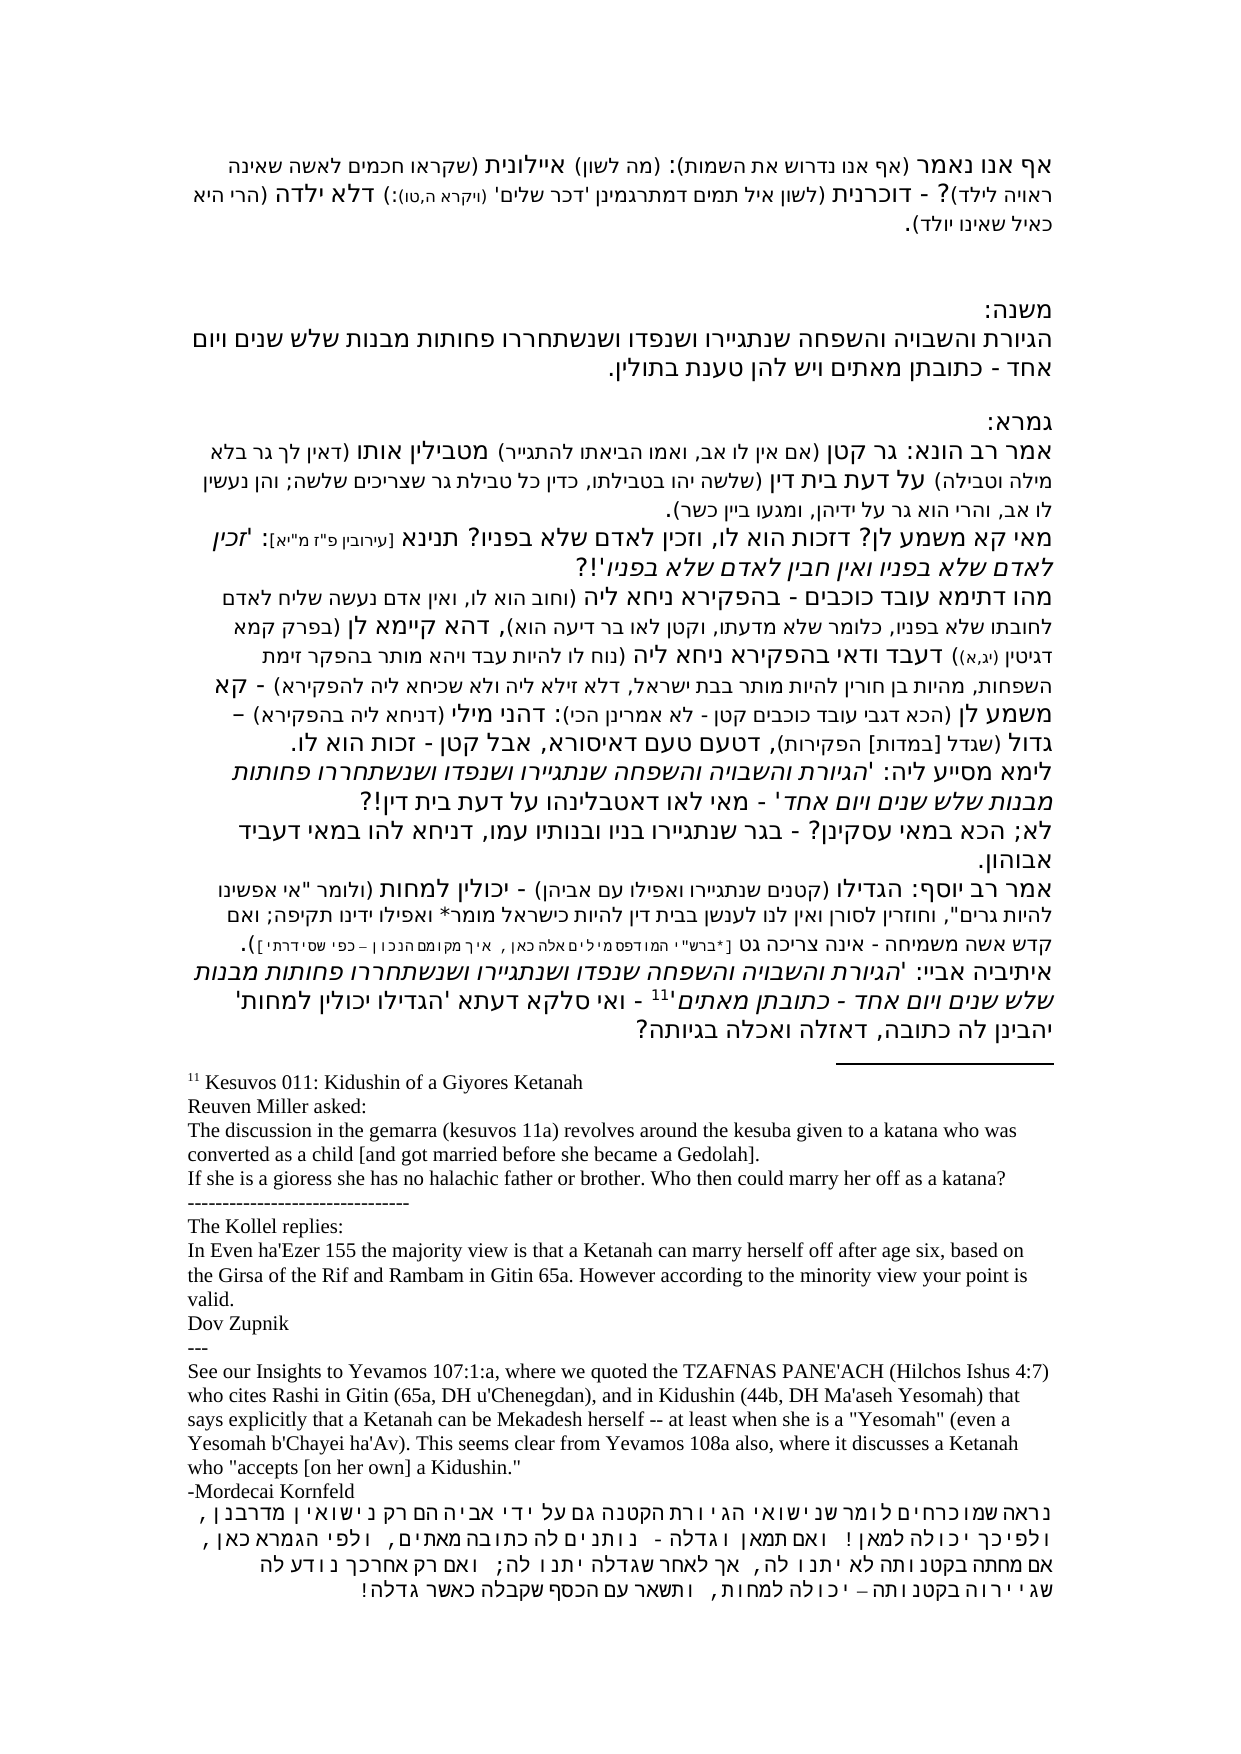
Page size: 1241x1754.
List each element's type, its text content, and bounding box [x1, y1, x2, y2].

text משנה: [187, 295, 1053, 324]
text אף אנו נאמר (אף אנו נדרוש את השמות): (מה לשון) איילונית (שקראו חכמים לאשה שאינה ראויה לילד)? - דוכרנית (לשון איל תמים דמתרגמינן 'דכר שלים' (ויקרא ה,טו):) דלא ילדה (הרי היא כאיל שאינו יולד). [187, 150, 1053, 238]
text גמרא: [187, 407, 1053, 436]
text לא; הכא במאי עסקינן? - בגר שנתגיירו בניו ובנותיו עמו, דניחא להו במאי דעביד אבוהון. [187, 816, 1053, 874]
text אמר רב הונא: גר קטן (אם אין לו אב, ואמו הביאתו להתגייר) מטבילין אותו (דאין לך גר בלא מילה וטבילה) על דעת בית דין (שלשה יהו בטבילתו, כדין כל טבילת גר שצריכים שלשה; והן נעשין לו אב, והרי הוא גר על ידיהן, ומגעו ביין כשר). [187, 436, 1053, 523]
text Kesuvos 011: Kidushin of a Giyores Ketanah Reuven Miller asked: The discussion in the gemarra (kesuvos 11a) revolves around the kesuba given to a katana who was converted as a child [and got married before she became a Gedolah]. If she is a gioress she has no halachic father or brother. Who then could marry her off as a katana? -------------------------------- The Kollel replies: In Even ha'Ezer 155 the majority view is that a Ketanah can marry herself off after age six, based on the Girsa of the Rif and Rambam in Gitin 65a. However according to the minority view your point is valid. Dov Zupnik --- See our Insights to Yevamos 107:1:a, where we quoted the TZAFNAS PANE'ACH (Hilchos Ishus 4:7) who cites Rashi in Gitin (65a, DH u'Chenegdan), and in Kidushin (44b, DH Ma'aseh Yesomah) that says explicitly that a Ketanah can be Mekadesh herself -- at least when she is a "Yesomah" (even a Yesomah b'Chayei ha'Av). This seems clear from Yevamos 108a also, where it discusses a Ketanah who "accepts [on her own] a Kidushin." -Mordecai Kornfeld [187, 1070, 1053, 1503]
text הגיורת והשבויה והשפחה שנתגיירו ושנפדו ושנשתחררו פחותות מבנות שלש שנים ויום אחד - כתובתן מאתים ויש להן טענת בתולין. [187, 324, 1053, 383]
text מאי קא משמע לן? דזכות הוא לו, וזכין לאדם שלא בפניו? תנינא [עירובין פ"ז מ"יא]: 'זכין לאדם שלא בפניו ואין חבין לאדם שלא בפניו'!? [187, 523, 1053, 582]
text מהו דתימא עובד כוכבים - בהפקירא ניחא ליה (וחוב הוא לו, ואין אדם נעשה שליח לאדם לחובתו שלא בפניו, כלומר שלא מדעתו, וקטן לאו בר דיעה הוא), דהא קיימא לן (בפרק קמא דגיטין (יג,א)) דעבד ודאי בהפקירא ניחא ליה (נוח לו להיות עבד ויהא מותר בהפקר זימת השפחות, מהיות בן חורין להיות מותר בבת ישראל, דלא זילא ליה ולא שכיחא ליה להפקירא) - קא משמע לן (הכא דגבי עובד כוכבים קטן - לא אמרינן הכי): דהני מילי (דניחא ליה בהפקירא) – גדול (שגדל [במדות] הפקירות), דטעם טעם דאיסורא, אבל קטן - זכות הוא לו. [187, 582, 1053, 757]
text אמר רב יוסף: הגדילו (קטנים שנתגיירו ואפילו עם אביהן) - יכולין למחות (ולומר "אי אפשינו להיות גרים", וחוזרין לסורן ואין לנו לענשן בבית דין להיות כישראל מומר* ואפילו ידינו תקיפה; ואם קדש אשה משמיחה - אינה צריכה גט [*ברש"י המודפס מילים אלה כאן, איך מקומם הנכון – כפי שסידרתי]). [187, 874, 1053, 957]
text נראה שמוכרחים לומר שנישואי הגיורת הקטנה גם על ידי אביה הם רק נישואין מדרבנן, ולפיכך יכולה למאן! ואם תמאן וגדלה - נותנים לה כתובה מאתים, ולפי הגמרא כאן, אם מחתה בקטנותה לא יתנו לה, אך לאחר שגדלה יתנו לה; ואם רק אחרכך נודע לה שגיירוה בקטנותה – יכולה למחות, ותשאר עם הכסף שקבלה כאשר גדלה! [187, 1503, 1053, 1604]
text לימא מסייע ליה: 'הגיורת והשבויה והשפחה שנתגיירו ושנפדו ושנשתחררו פחותות מבנות שלש שנים ויום אחד' - מאי לאו דאטבלינהו על דעת בית דין!? [187, 757, 1053, 816]
text איתיביה אביי: 'הגיורת והשבויה והשפחה שנפדו ושנתגיירו ושנשתחררו פחותות מבנות שלש שנים ויום אחד - כתובתן מאתים' - ואי סלקא דעתא 'הגדילו יכולין למחות' יהבינן לה כתובה, דאזלה ואכלה בגיותה? [187, 957, 1053, 1045]
